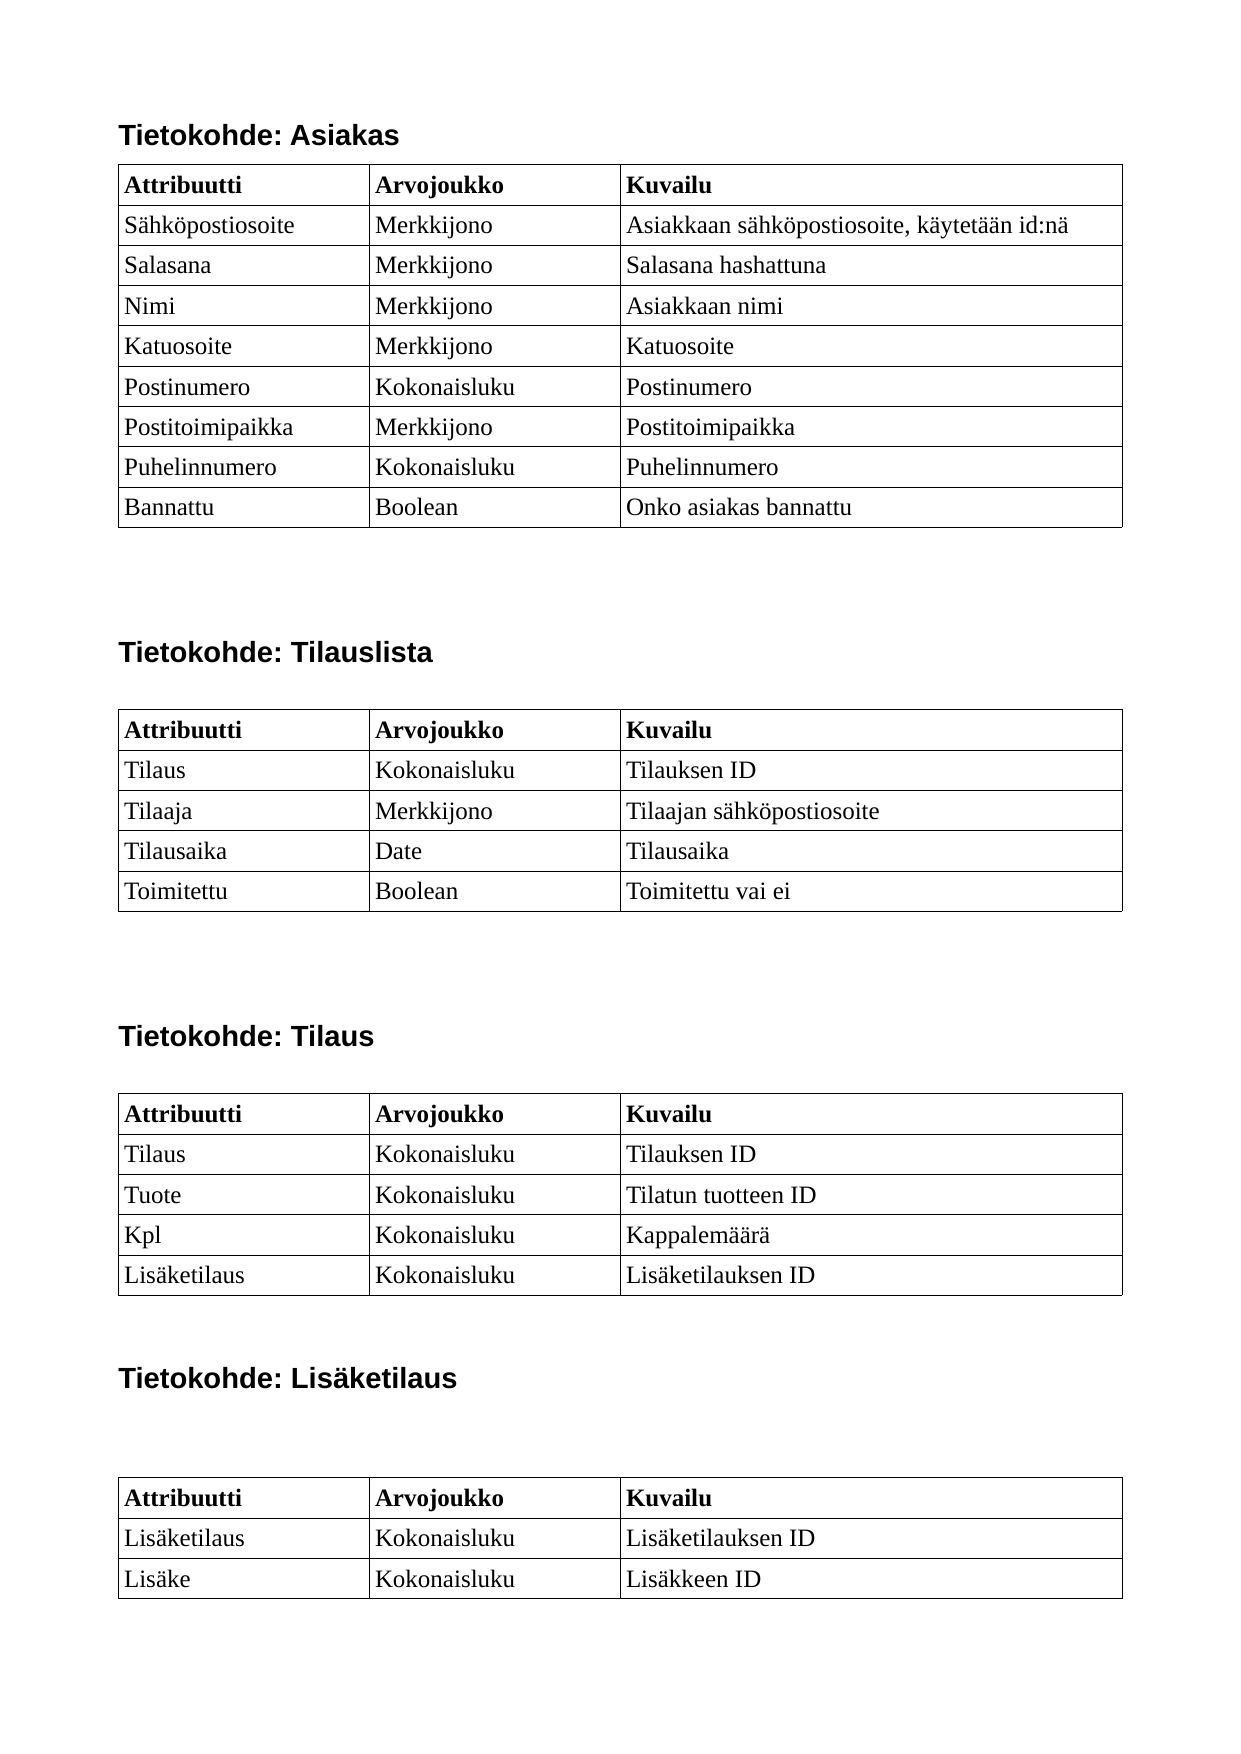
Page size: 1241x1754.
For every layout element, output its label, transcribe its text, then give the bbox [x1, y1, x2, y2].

subtitle Tietokohde: Asiakas [118, 118, 1122, 152]
table_cell Lisäketilaus [119, 1519, 369, 1558]
table_header Arvojoukko [370, 710, 620, 750]
table_cell Kokonaisluku [370, 1256, 620, 1295]
subtitle Tietokohde: Tilauslista [118, 634, 1122, 668]
table_header Arvojoukko [370, 1478, 620, 1518]
table_header Arvojoukko [370, 1094, 620, 1134]
table_cell Lisäketilauksen ID [621, 1256, 1122, 1295]
table_cell Kokonaisluku [370, 1175, 620, 1214]
table_cell Tilausaika [621, 831, 1122, 871]
table_cell Salasana [119, 246, 369, 285]
table_header Attribuutti [119, 1094, 369, 1134]
table_cell Boolean [370, 488, 620, 527]
table_cell Onko asiakas bannattu [621, 488, 1122, 527]
table_header Kuvailu [621, 1094, 1122, 1134]
table_cell Lisäkkeen ID [621, 1559, 1122, 1598]
table_cell Kokonaisluku [370, 1215, 620, 1254]
table_cell Tilauksen ID [621, 751, 1122, 790]
table_cell Kokonaisluku [370, 447, 620, 487]
table_cell Lisäke [119, 1559, 369, 1598]
table_header Kuvailu [621, 710, 1122, 750]
table_header Kuvailu [621, 1478, 1122, 1518]
table_header Attribuutti [119, 1478, 369, 1518]
table_cell Boolean [370, 872, 620, 911]
table_cell Merkkijono [370, 246, 620, 285]
table_cell Katuosoite [621, 326, 1122, 366]
table_cell Nimi [119, 286, 369, 325]
table_header Arvojoukko [370, 165, 620, 204]
table_cell Sähköpostiosoite [119, 206, 369, 245]
table_cell Asiakkaan nimi [621, 286, 1122, 325]
table_cell Bannattu [119, 488, 369, 527]
table_cell Tilaajan sähköpostiosoite [621, 791, 1122, 830]
table_cell Kokonaisluku [370, 1559, 620, 1598]
table_cell Merkkijono [370, 286, 620, 325]
table_header Attribuutti [119, 165, 369, 204]
table_cell Salasana hashattuna [621, 246, 1122, 285]
table_cell Tilausaika [119, 831, 369, 871]
table_cell Tuote [119, 1175, 369, 1214]
table_cell Kokonaisluku [370, 751, 620, 790]
table_cell Merkkijono [370, 791, 620, 830]
table_header Kuvailu [621, 165, 1122, 204]
table_cell Postinumero [621, 367, 1122, 406]
subtitle Tietokohde: Tilaus [118, 1018, 1122, 1052]
table_cell Kokonaisluku [370, 367, 620, 406]
table_cell Lisäketilaus [119, 1256, 369, 1295]
table_cell Postitoimipaikka [119, 407, 369, 446]
table_cell Tilauksen ID [621, 1135, 1122, 1174]
table_cell Kappalemäärä [621, 1215, 1122, 1254]
table_cell Merkkijono [370, 326, 620, 366]
table_cell Tilaus [119, 1135, 369, 1174]
table_cell Puhelinnumero [621, 447, 1122, 487]
table_cell Date [370, 831, 620, 871]
table_cell Asiakkaan sähköpostiosoite, käytetään id:nä [621, 206, 1122, 245]
table_cell Tilatun tuotteen ID [621, 1175, 1122, 1214]
subtitle Tietokohde: Lisäketilaus [118, 1361, 1122, 1395]
table_cell Merkkijono [370, 206, 620, 245]
table_cell Puhelinnumero [119, 447, 369, 487]
table_cell Kokonaisluku [370, 1135, 620, 1174]
table_cell Lisäketilauksen ID [621, 1519, 1122, 1558]
table_cell Katuosoite [119, 326, 369, 366]
table_cell Postitoimipaikka [621, 407, 1122, 446]
table_cell Toimitettu [119, 872, 369, 911]
table_cell Kokonaisluku [370, 1519, 620, 1558]
table_cell Toimitettu vai ei [621, 872, 1122, 911]
table_cell Tilaus [119, 751, 369, 790]
table_cell Kpl [119, 1215, 369, 1254]
table_cell Postinumero [119, 367, 369, 406]
table_cell Merkkijono [370, 407, 620, 446]
table_cell Tilaaja [119, 791, 369, 830]
table_header Attribuutti [119, 710, 369, 750]
